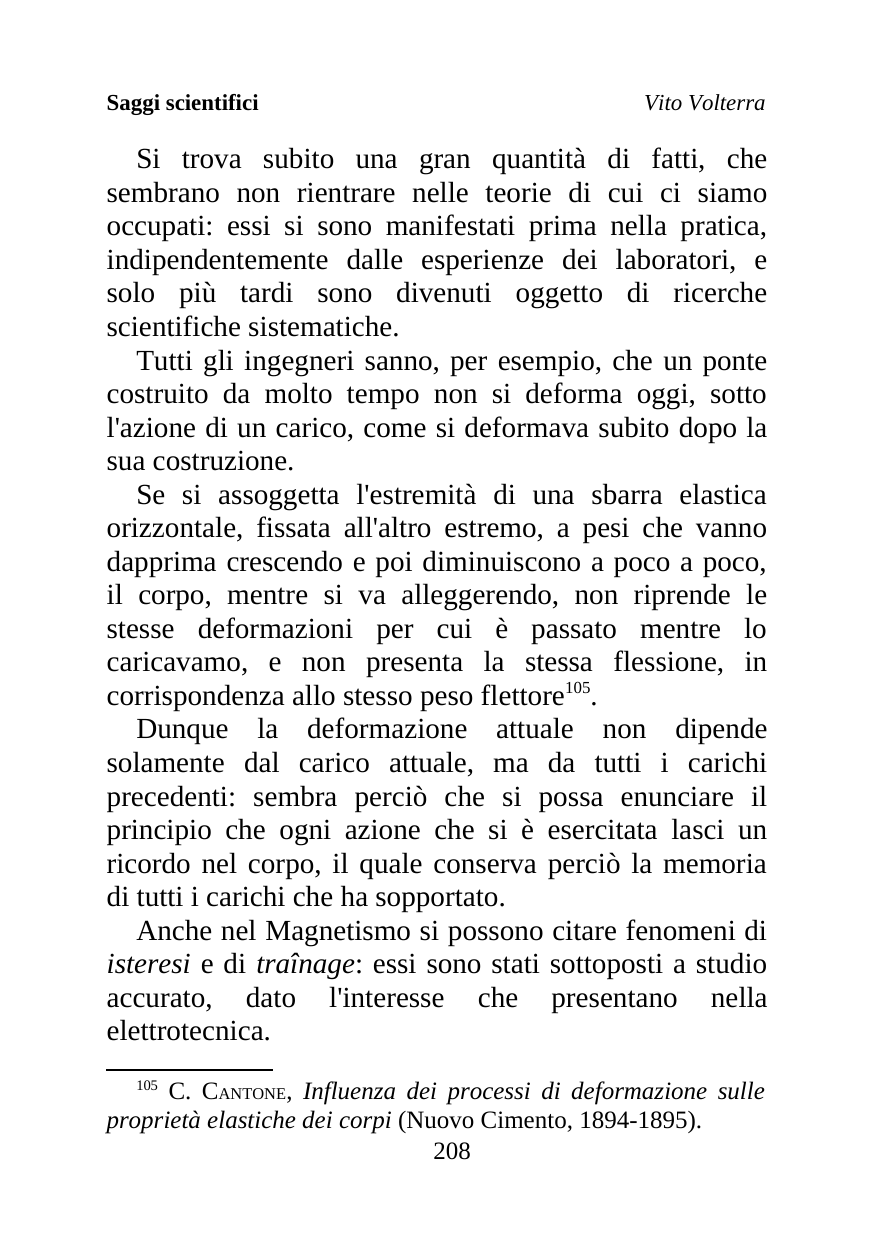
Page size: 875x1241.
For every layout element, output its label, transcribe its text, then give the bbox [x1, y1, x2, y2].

text Anche nel Magnetismo si possono citare fenomeni di isteresi e di traînage: essi sono stati sottoposti a studio accurato, dato l'interesse che presentano nella elettrotecnica. [106, 913, 768, 1047]
text Tutti gli ingegneri sanno, per esempio, che un ponte costruito da molto tempo non si deforma oggi, sotto l'azione di un carico, come si deformava subito dopo la sua costruzione. [106, 343, 768, 477]
text Dunque la deformazione attuale non dipende solamente dal carico attuale, ma da tutti i carichi precedenti: sembra perciò che si possa enunciare il principio che ogni azione che si è esercitata lasci un ricordo nel corpo, il quale conserva perciò la memoria di tutti i carichi che ha sopportato. [106, 712, 768, 913]
text Si trova subito una gran quantità di fatti, che sembrano non rientrare nelle teorie di cui ci siamo occupati: essi si sono manifestati prima nella pratica, indipendentemente dalle esperienze dei laboratori, e solo più tardi sono divenuti oggetto di ricerche scientifiche sistematiche. [106, 141, 768, 343]
text Se si assoggetta l'estremità di una sbarra elastica orizzontale, fissata all'altro estremo, a pesi che vanno dapprima crescendo e poi diminuiscono a poco a poco, il corpo, mentre si va alleggerendo, non riprende le stesse deformazioni per cui è passato mentre lo caricavamo, e non presenta la stessa flessione, in corrispondenza allo stesso peso flettore. [106, 477, 768, 712]
text C. Cantone, Influenza dei processi di deformazione sulle proprietà elastiche dei corpi (Nuovo Cimento, 1894-1895). [106, 1076, 768, 1134]
